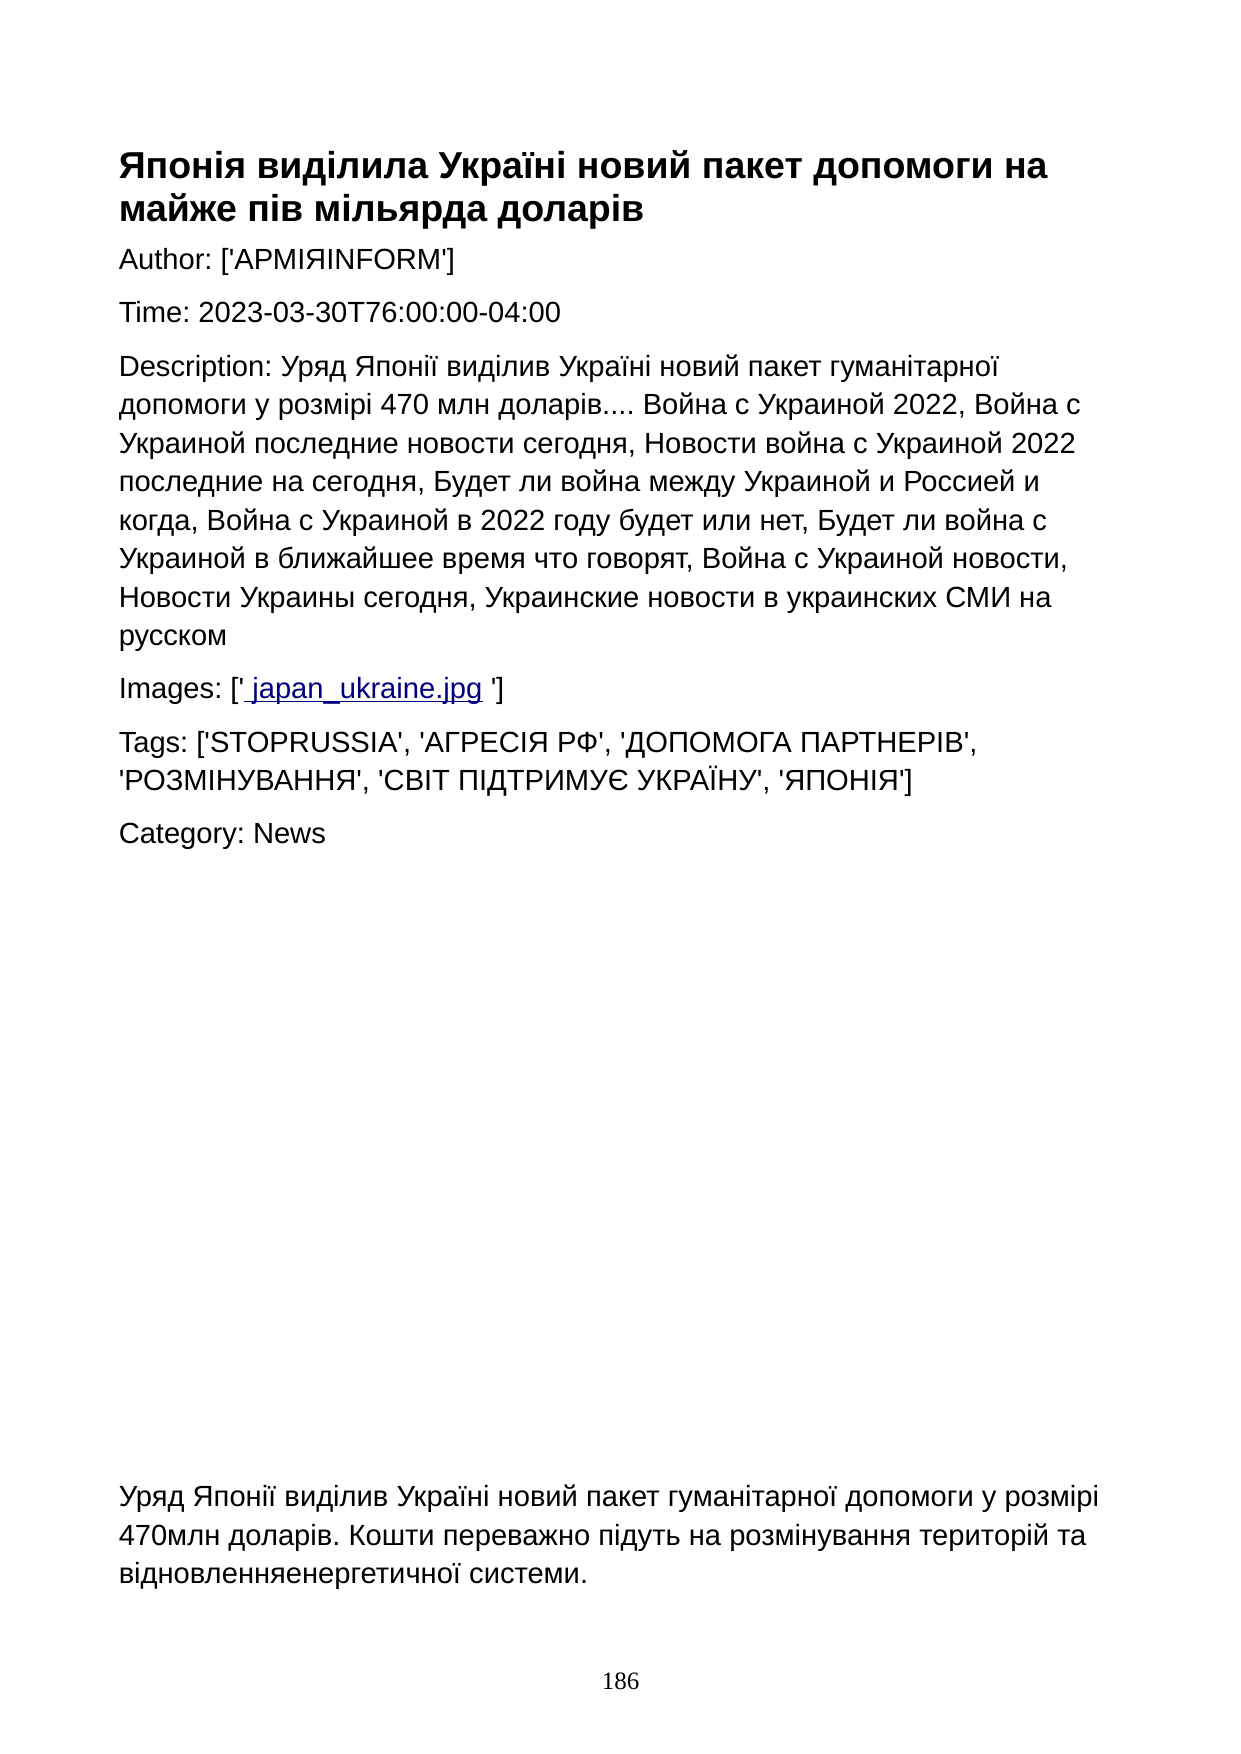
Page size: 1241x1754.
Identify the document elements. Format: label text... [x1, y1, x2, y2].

text Tags: ['STOPRUSSIA', 'АГРЕСІЯ РФ', 'ДОПОМОГА ПАРТНЕРІВ', 'РОЗМІНУВАННЯ', 'СВІТ ПІДТРИМУЄ УКРАЇНУ', 'ЯПОНІЯ'] [118, 724, 1122, 797]
text Уряд Японії виділив Україні новий пакет гуманітарної допомоги у розмірі 470млн доларів. Кошти переважно підуть на розмінування територій та відновленняенергетичної системи. [118, 1479, 1122, 1590]
text Images: [' japan_ukraine.jpg '] [118, 671, 1122, 705]
text Category: News [118, 816, 1122, 850]
text Time: 2023-03-30T76:00:00-04:00 [118, 295, 1122, 329]
text Description: Уряд Японії виділив Україні новий пакет гуманітарної допомоги у розмірі 470 млн доларів.... Война с Украиной 2022, Война с Украиной последние новости сегодня, Новости война с Украиной 2022 последние на сегодня, Будет ли война между Украиной и Россией и когда, Война с Украиной в 2022 году будет или нет, Будет ли война с Украиной в ближайшее время что говорят, Война с Украиной новости, Новости Украины сегодня, Украинские новости в украинских СМИ на русском [118, 348, 1122, 652]
subtitle Японія виділила Україні новий пакет допомоги на майже пів мільярда доларів [118, 143, 1122, 230]
text Author: ['АРМІЯINFORM'] [118, 242, 1122, 276]
